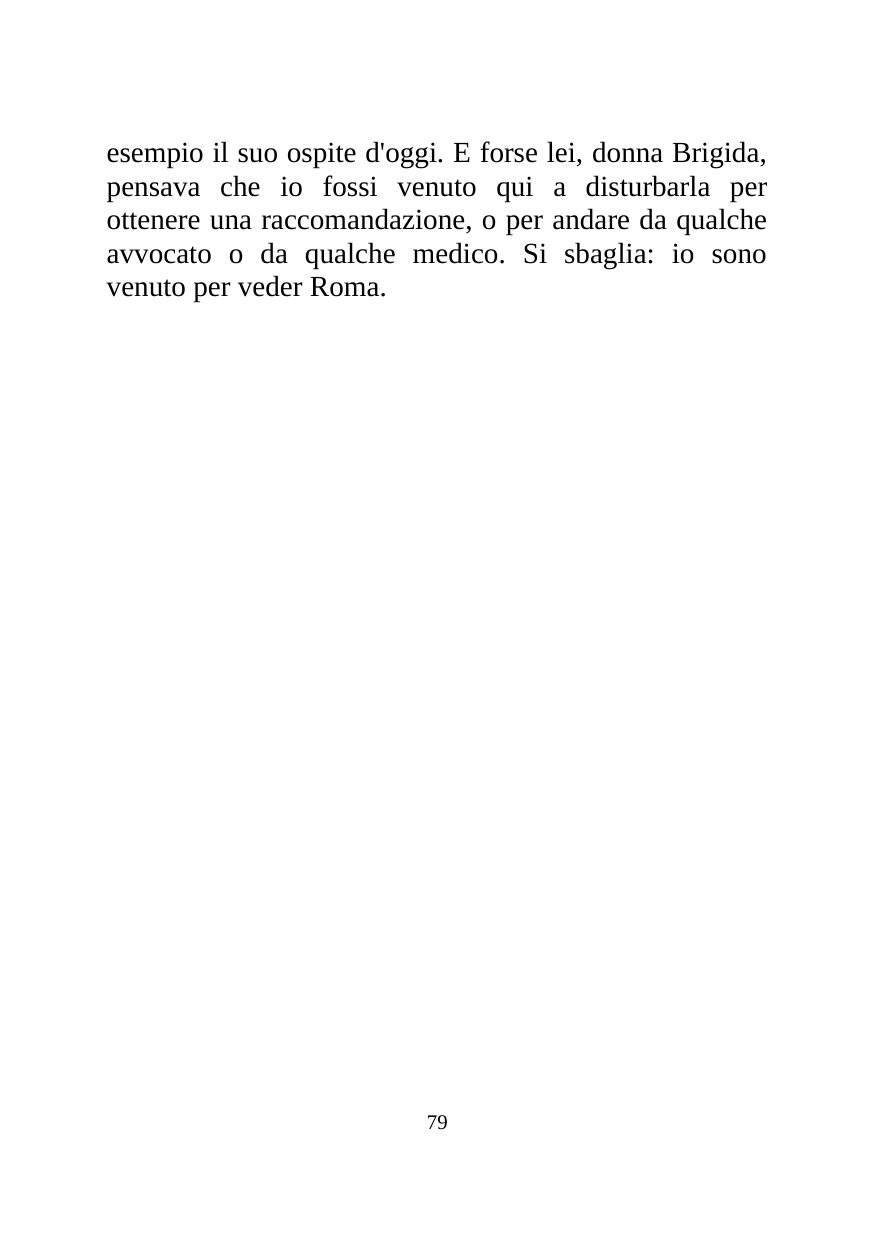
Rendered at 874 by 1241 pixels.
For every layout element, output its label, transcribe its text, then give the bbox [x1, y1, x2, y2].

text esempio il suo ospite d'oggi. E forse lei, donna Brigida, pensava che io fossi venuto qui a disturbarla per ottenere una raccomandazione, o per andare da qualche avvocato o da qualche medico. Si sbaglia: io sono venuto per veder Roma. [106, 135, 768, 303]
